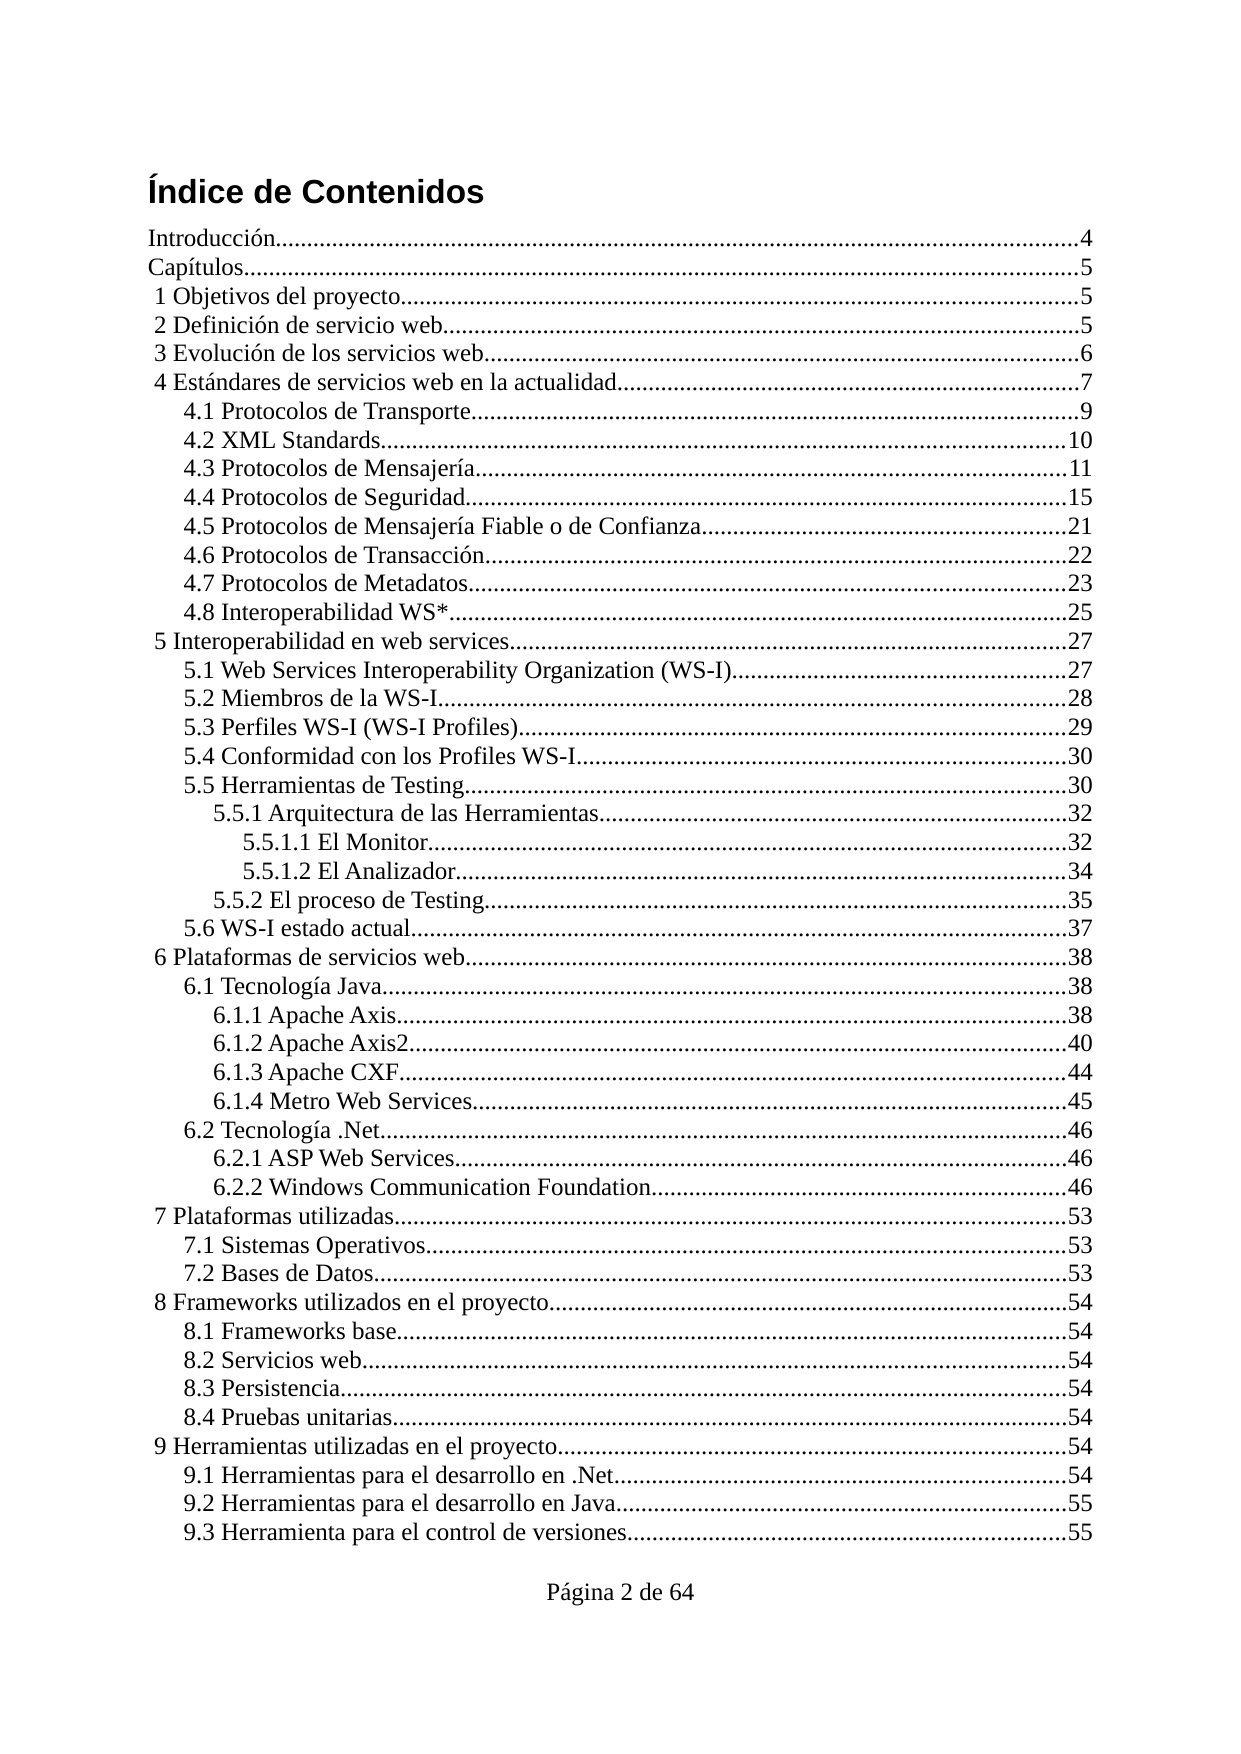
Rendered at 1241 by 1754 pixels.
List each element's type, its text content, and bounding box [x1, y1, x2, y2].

text 6.2.2 Windows Communication Foundation 46 [207, 1172, 1093, 1201]
text 5.2 Miembros de la WS-I 28 [177, 683, 1093, 712]
text 4.7 Protocolos de Metadatos 23 [177, 568, 1093, 597]
text 4.2 XML Standards 10 [177, 425, 1093, 453]
text 6.2 Tecnología .Net 46 [177, 1115, 1093, 1143]
text 8.3 Persistencia 54 [177, 1373, 1093, 1402]
text 1 Objetivos del proyecto 5 [148, 281, 1093, 310]
text 4.3 Protocolos de Mensajería 11 [177, 453, 1093, 482]
text 9.3 Herramienta para el control de versiones 55 [177, 1517, 1093, 1546]
text 6.1.1 Apache Axis 38 [207, 1000, 1093, 1028]
text 4.8 Interoperabilidad WS* 25 [177, 597, 1093, 626]
text 7.1 Sistemas Operativos 53 [177, 1230, 1093, 1258]
text 5.5 Herramientas de Testing 30 [177, 770, 1093, 798]
text 8 Frameworks utilizados en el proyecto 54 [148, 1287, 1093, 1316]
text 4.4 Protocolos de Seguridad 15 [177, 482, 1093, 511]
text 6.1.3 Apache CXF 44 [207, 1057, 1093, 1086]
text 5.4 Conformidad con los Profiles WS-I 30 [177, 741, 1093, 770]
text 5.5.2 El proceso de Testing 35 [207, 885, 1093, 913]
text 8.4 Pruebas unitarias 54 [177, 1402, 1093, 1431]
text 6.1.2 Apache Axis2 40 [207, 1028, 1093, 1057]
text 7 Plataformas utilizadas 53 [148, 1201, 1093, 1230]
text 6.2.1 ASP Web Services 46 [207, 1143, 1093, 1172]
text 5.5.1.1 El Monitor 32 [236, 827, 1093, 856]
text 6.1 Tecnología Java 38 [177, 971, 1093, 1000]
text 6.1.4 Metro Web Services 45 [207, 1086, 1093, 1115]
text Introducción 4 [148, 223, 1093, 252]
text 4.1 Protocolos de Transporte 9 [177, 396, 1093, 425]
text 9.2 Herramientas para el desarrollo en Java 55 [177, 1488, 1093, 1517]
text 5.3 Perfiles WS-I (WS-I Profiles) 29 [177, 712, 1093, 741]
text 9 Herramientas utilizadas en el proyecto 54 [148, 1431, 1093, 1460]
text 5 Interoperabilidad en web services 27 [148, 626, 1093, 655]
text 9.1 Herramientas para el desarrollo en .Net 54 [177, 1460, 1093, 1488]
text 4 Estándares de servicios web en la actualidad 7 [148, 367, 1093, 396]
text 6 Plataformas de servicios web 38 [148, 942, 1093, 971]
text 5.5.1 Arquitectura de las Herramientas 32 [207, 798, 1093, 827]
text Capítulos 5 [148, 252, 1093, 281]
text 5.6 WS-I estado actual 37 [177, 913, 1093, 942]
text 3 Evolución de los servicios web 6 [148, 338, 1093, 367]
text 5.5.1.2 El Analizador 34 [236, 856, 1093, 885]
text 5.1 Web Services Interoperability Organization (WS-I) 27 [177, 655, 1093, 683]
text 8.1 Frameworks base 54 [177, 1316, 1093, 1345]
text 2 Definición de servicio web 5 [148, 310, 1093, 338]
subtitle Índice de Contenidos [148, 173, 1093, 211]
text 8.2 Servicios web 54 [177, 1345, 1093, 1373]
text 4.5 Protocolos de Mensajería Fiable o de Confianza 21 [177, 511, 1093, 540]
text 7.2 Bases de Datos 53 [177, 1258, 1093, 1287]
text 4.6 Protocolos de Transacción 22 [177, 540, 1093, 568]
